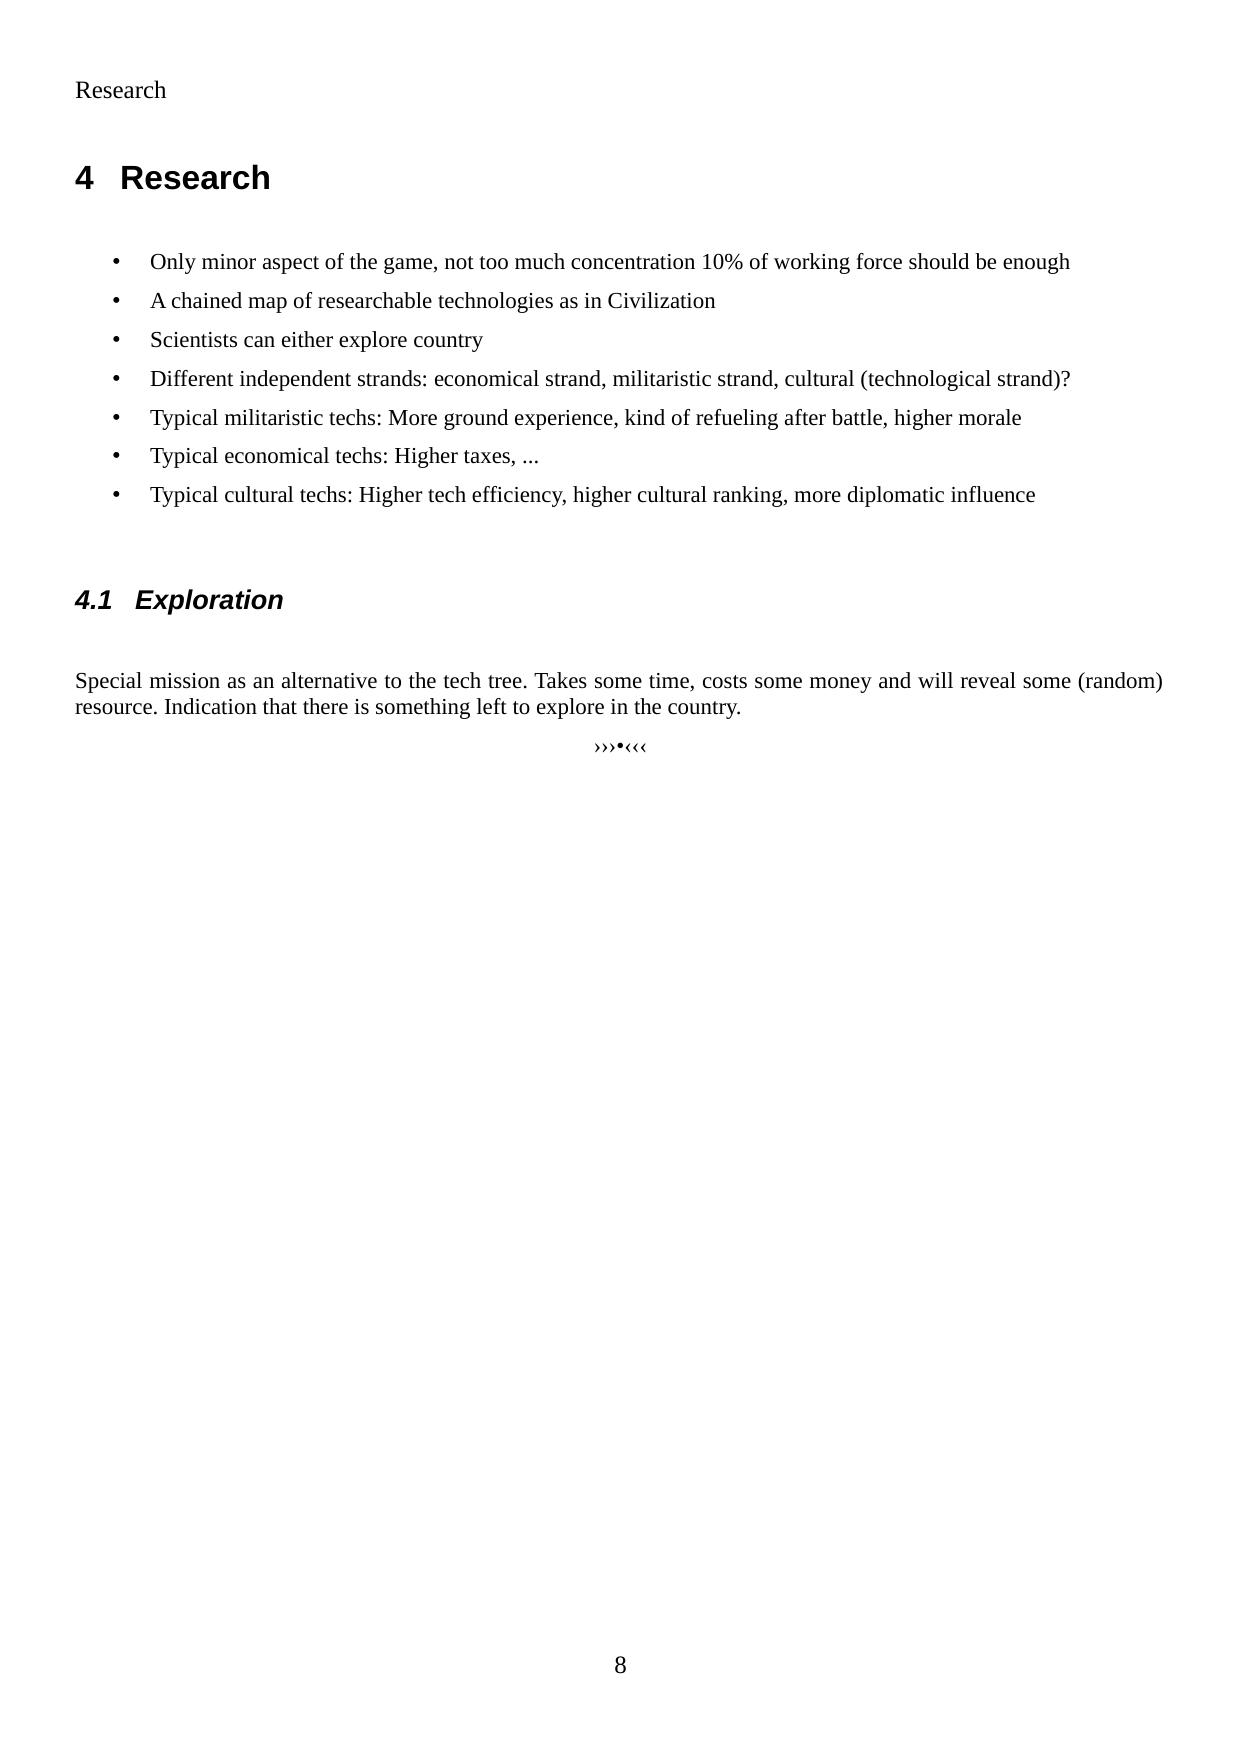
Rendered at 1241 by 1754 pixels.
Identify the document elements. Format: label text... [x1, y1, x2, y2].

list Typical economical techs: Higher taxes, ... [112, 442, 1166, 469]
text Special mission as an alternative to the tech tree. Takes some time, costs some money and will reveal some (random) resource. Indication that there is something left to explore in the country. [75, 667, 1166, 719]
list Typical cultural techs: Higher tech efficiency, higher cultural ranking, more diplomatic influence [112, 481, 1166, 508]
list Typical militaristic techs: More ground experience, kind of refueling after battle, higher morale [112, 404, 1166, 430]
list Only minor aspect of the game, not too much concentration 10% of working force should be enough [112, 248, 1166, 274]
subtitle Exploration [75, 584, 1166, 615]
list Different independent strands: economical strand, militaristic strand, cultural (technological strand)? [112, 365, 1166, 391]
list Scientists can either explore country [112, 326, 1166, 352]
list A chained map of researchable technologies as in Civilization [112, 287, 1166, 313]
text ›››•‹‹‹ [75, 732, 1166, 758]
subtitle Research [75, 158, 1166, 197]
